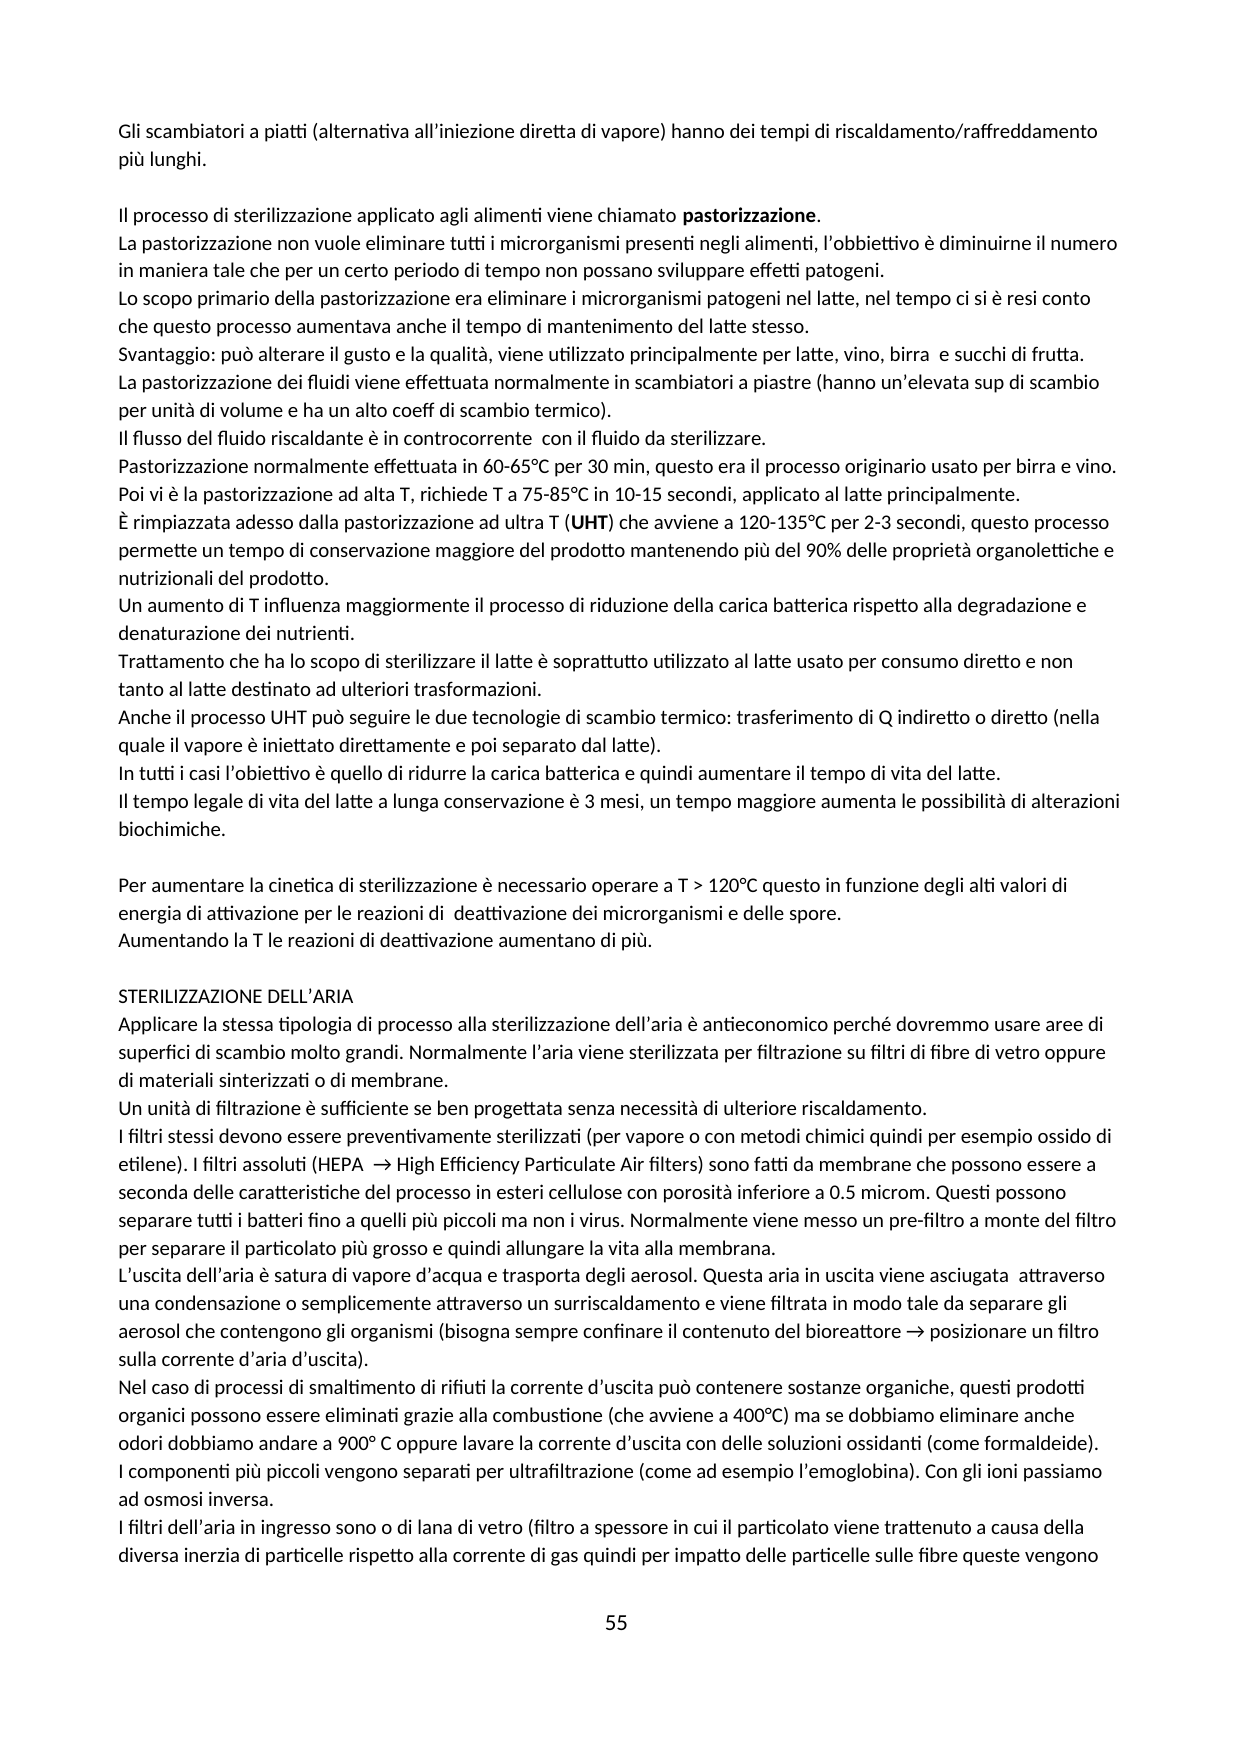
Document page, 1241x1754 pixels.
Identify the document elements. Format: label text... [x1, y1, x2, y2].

text L’uscita dell’aria è satura di vapore d’acqua e trasporta degli aerosol. Questa aria in uscita viene asciugata attraverso una condensazione o semplicemente attraverso un surriscaldamento e viene filtrata in modo tale da separare gli aerosol che contengono gli organismi (bisogna sempre confinare il contenuto del bioreattore → posizionare un filtro sulla corrente d’aria d’uscita). Nel caso di processi di smaltimento di rifiuti la corrente d’uscita può contenere sostanze organiche, questi prodotti organici possono essere eliminati grazie alla combustione (che avviene a 400°C) ma se dobbiamo eliminare anche odori dobbiamo andare a 900° C oppure lavare la corrente d’uscita con delle soluzioni ossidanti (come formaldeide). I componenti più piccoli vengono separati per ultrafiltrazione (come ad esempio l’emoglobina). Con gli ioni passiamo ad osmosi inversa. I filtri dell’aria in ingresso sono o di lana di vetro (filtro a spessore in cui il particolato viene trattenuto a causa della diversa inerzia di particelle rispetto alla corrente di gas quindi per impatto delle particelle sulle fibre queste vengono [118, 1263, 1124, 1567]
text Gli scambiatori a piatti (alternativa all’iniezione diretta di vapore) hanno dei tempi di riscaldamento/raffreddamento più lunghi. Il processo di sterilizzazione applicato agli alimenti viene chiamato pastorizzazione. La pastorizzazione non vuole eliminare tutti i microrganismi presenti negli alimenti, l’obbiettivo è diminuirne il numero in maniera tale che per un certo periodo di tempo non possano sviluppare effetti patogeni. Lo scopo primario della pastorizzazione era eliminare i microrganismi patogeni nel latte, nel tempo ci si è resi conto che questo processo aumentava anche il tempo di mantenimento del latte stesso. Svantaggio: può alterare il gusto e la qualità, viene utilizzato principalmente per latte, vino, birra e succhi di frutta. La pastorizzazione dei fluidi viene effettuata normalmente in scambiatori a piastre (hanno un’elevata sup di scambio per unità di volume e ha un alto coeff di scambio termico). Il flusso del fluido riscaldante è in controcorrente con il fluido da sterilizzare. Pastorizzazione normalmente effettuata in 60-65°C per 30 min, questo era il processo originario usato per birra e vino. Poi vi è la pastorizzazione ad alta T, richiede T a 75-85°C in 10-15 secondi, applicato al latte principalmente. È rimpiazzata adesso dalla pastorizzazione ad ultra T (UHT) che avviene a 120-135°C per 2-3 secondi, questo processo permette un tempo di conservazione maggiore del prodotto mantenendo più del 90% delle proprietà organolettiche e nutrizionali del prodotto. Un aumento di T influenza maggiormente il processo di riduzione della carica batterica rispetto alla degradazione e denaturazione dei nutrienti. Trattamento che ha lo scopo di sterilizzare il latte è soprattutto utilizzato al latte usato per consumo diretto e non tanto al latte destinato ad ulteriori trasformazioni. Anche il processo UHT può seguire le due tecnologie di scambio termico: trasferimento di Q indiretto o diretto (nella quale il vapore è iniettato direttamente e poi separato dal latte). In tutti i casi l’obiettivo è quello di ridurre la carica batterica e quindi aumentare il tempo di vita del latte. Il tempo legale di vita del latte a lunga conservazione è 3 mesi, un tempo maggiore aumenta le possibilità di alterazioni biochimiche. Per aumentare la cinetica di sterilizzazione è necessario operare a T > 120°C questo in funzione degli alti valori di energia di attivazione per le reazioni di deattivazione dei microrganismi e delle spore. Aumentando la T le reazioni di deattivazione aumentano di più. STERILIZZAZIONE DELL’ARIA Applicare la stessa tipologia di processo alla sterilizzazione dell’aria è antieconomico perché dovremmo usare aree di superfici di scambio molto grandi. Normalmente l’aria viene sterilizzata per filtrazione su filtri di fibre di vetro oppure di materiali sinterizzati o di membrane. Un unità di filtrazione è sufficiente se ben progettata senza necessità di ulteriore riscaldamento. I filtri stessi devono essere preventivamente sterilizzati (per vapore o con metodi chimici quindi per esempio ossido di etilene). I filtri assoluti (HEPA → High Efficiency Particulate Air filters) sono fatti da membrane che possono essere a seconda delle caratteristiche del processo in esteri cellulose con porosità inferiore a 0.5 microm. Questi possono separare tutti i batteri fino a quelli più piccoli ma non i virus. Normalmente viene messo un pre-filtro a monte del filtro per separare il particolato più grosso e quindi allungare la vita alla membrana. [118, 118, 1124, 1260]
